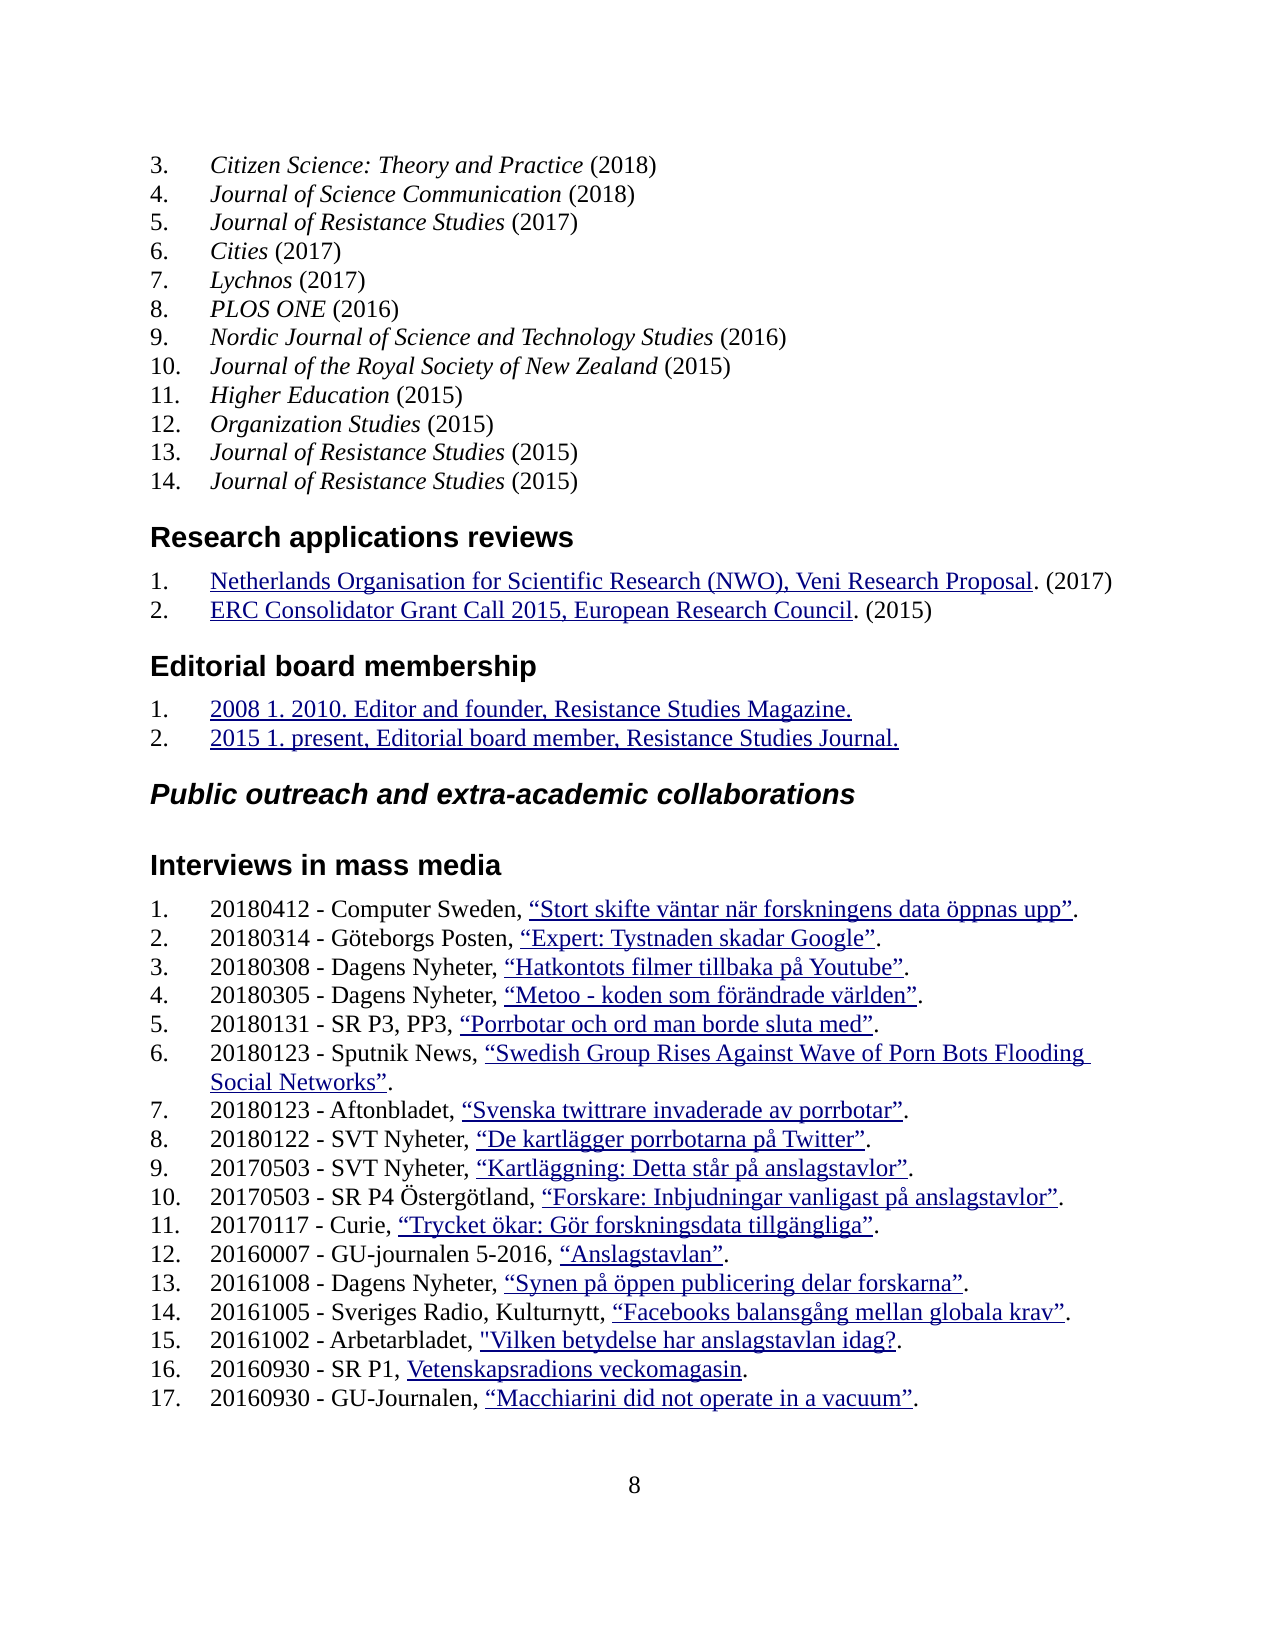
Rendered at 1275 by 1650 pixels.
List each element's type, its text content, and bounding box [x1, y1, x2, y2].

list 20160007 - GU-journalen 5-2016, “Anslagstavlan”. [150, 1239, 1125, 1268]
list Journal of Resistance Studies (2015) [150, 437, 1125, 466]
list 20180123 - Aftonbladet, “Svenska twittrare invaderade av porrbotar”. [150, 1095, 1125, 1124]
list Journal of Science Communication (2018) [150, 179, 1125, 207]
list 20180131 - SR P3, PP3, “Porrbotar och ord man borde sluta med”. [150, 1009, 1125, 1038]
list 20180305 - Dagens Nyheter, “Metoo - koden som förändrade världen”. [150, 980, 1125, 1009]
list PLOS ONE (2016) [150, 294, 1125, 322]
list Citizen Science: Theory and Practice (2018) [150, 150, 1125, 179]
list Higher Education (2015) [150, 380, 1125, 409]
list 20170503 - SVT Nyheter, “Kartläggning: Detta står på anslagstavlor”. [150, 1153, 1125, 1182]
list Journal of Resistance Studies (2015) [150, 466, 1125, 495]
list 20180308 - Dagens Nyheter, “Hatkontots filmer tillbaka på Youtube”. [150, 952, 1125, 980]
subtitle Public outreach and extra-academic collaborations [150, 777, 1125, 811]
list 20180123 - Sputnik News, “Swedish Group Rises Against Wave of Porn Bots Flooding Social Networks”. [150, 1038, 1125, 1095]
list Organization Studies (2015) [150, 409, 1125, 437]
list 20180412 - Computer Sweden, “Stort skifte väntar när forskningens data öppnas upp”. [150, 894, 1125, 923]
list 20161002 - Arbetarbladet, "Vilken betydelse har anslagstavlan idag?. [150, 1325, 1125, 1354]
subtitle Editorial board membership [150, 648, 1125, 682]
list Journal of the Royal Society of New Zealand (2015) [150, 351, 1125, 380]
list 20160930 - SR P1, Vetenskapsradions veckomagasin. [150, 1354, 1125, 1383]
list 2008 1. 2010. Editor and founder, Resistance Studies Magazine. [150, 694, 1125, 723]
list Lychnos (2017) [150, 265, 1125, 294]
list 20161008 - Dagens Nyheter, “Synen på öppen publicering delar forskarna”. [150, 1268, 1125, 1297]
list Netherlands Organisation for Scientific Research (NWO), Veni Research Proposal. (2017) [150, 566, 1125, 595]
list 20180314 - Göteborgs Posten, “Expert: Tystnaden skadar Google”. [150, 923, 1125, 952]
list Nordic Journal of Science and Technology Studies (2016) [150, 322, 1125, 351]
list ERC Consolidator Grant Call 2015, European Research Council. (2015) [150, 595, 1125, 623]
list 20160930 - GU-Journalen, “Macchiarini did not operate in a vacuum”. [150, 1383, 1125, 1412]
list 20170503 - SR P4 Östergötland, “Forskare: Inbjudningar vanligast på anslagstavlor”. [150, 1182, 1125, 1210]
list 20180122 - SVT Nyheter, “De kartlägger porrbotarna på Twitter”. [150, 1124, 1125, 1153]
list 2015 1. present, Editorial board member, Resistance Studies Journal. [150, 723, 1125, 752]
list 20161005 - Sveriges Radio, Kulturnytt, “Facebooks balansgång mellan globala krav”. [150, 1297, 1125, 1325]
list 20170117 - Curie, “Trycket ökar: Gör forskningsdata tillgängliga”. [150, 1210, 1125, 1239]
subtitle Research applications reviews [150, 520, 1125, 553]
subtitle Interviews in mass media [150, 848, 1125, 882]
list Cities (2017) [150, 236, 1125, 265]
list Journal of Resistance Studies (2017) [150, 207, 1125, 236]
